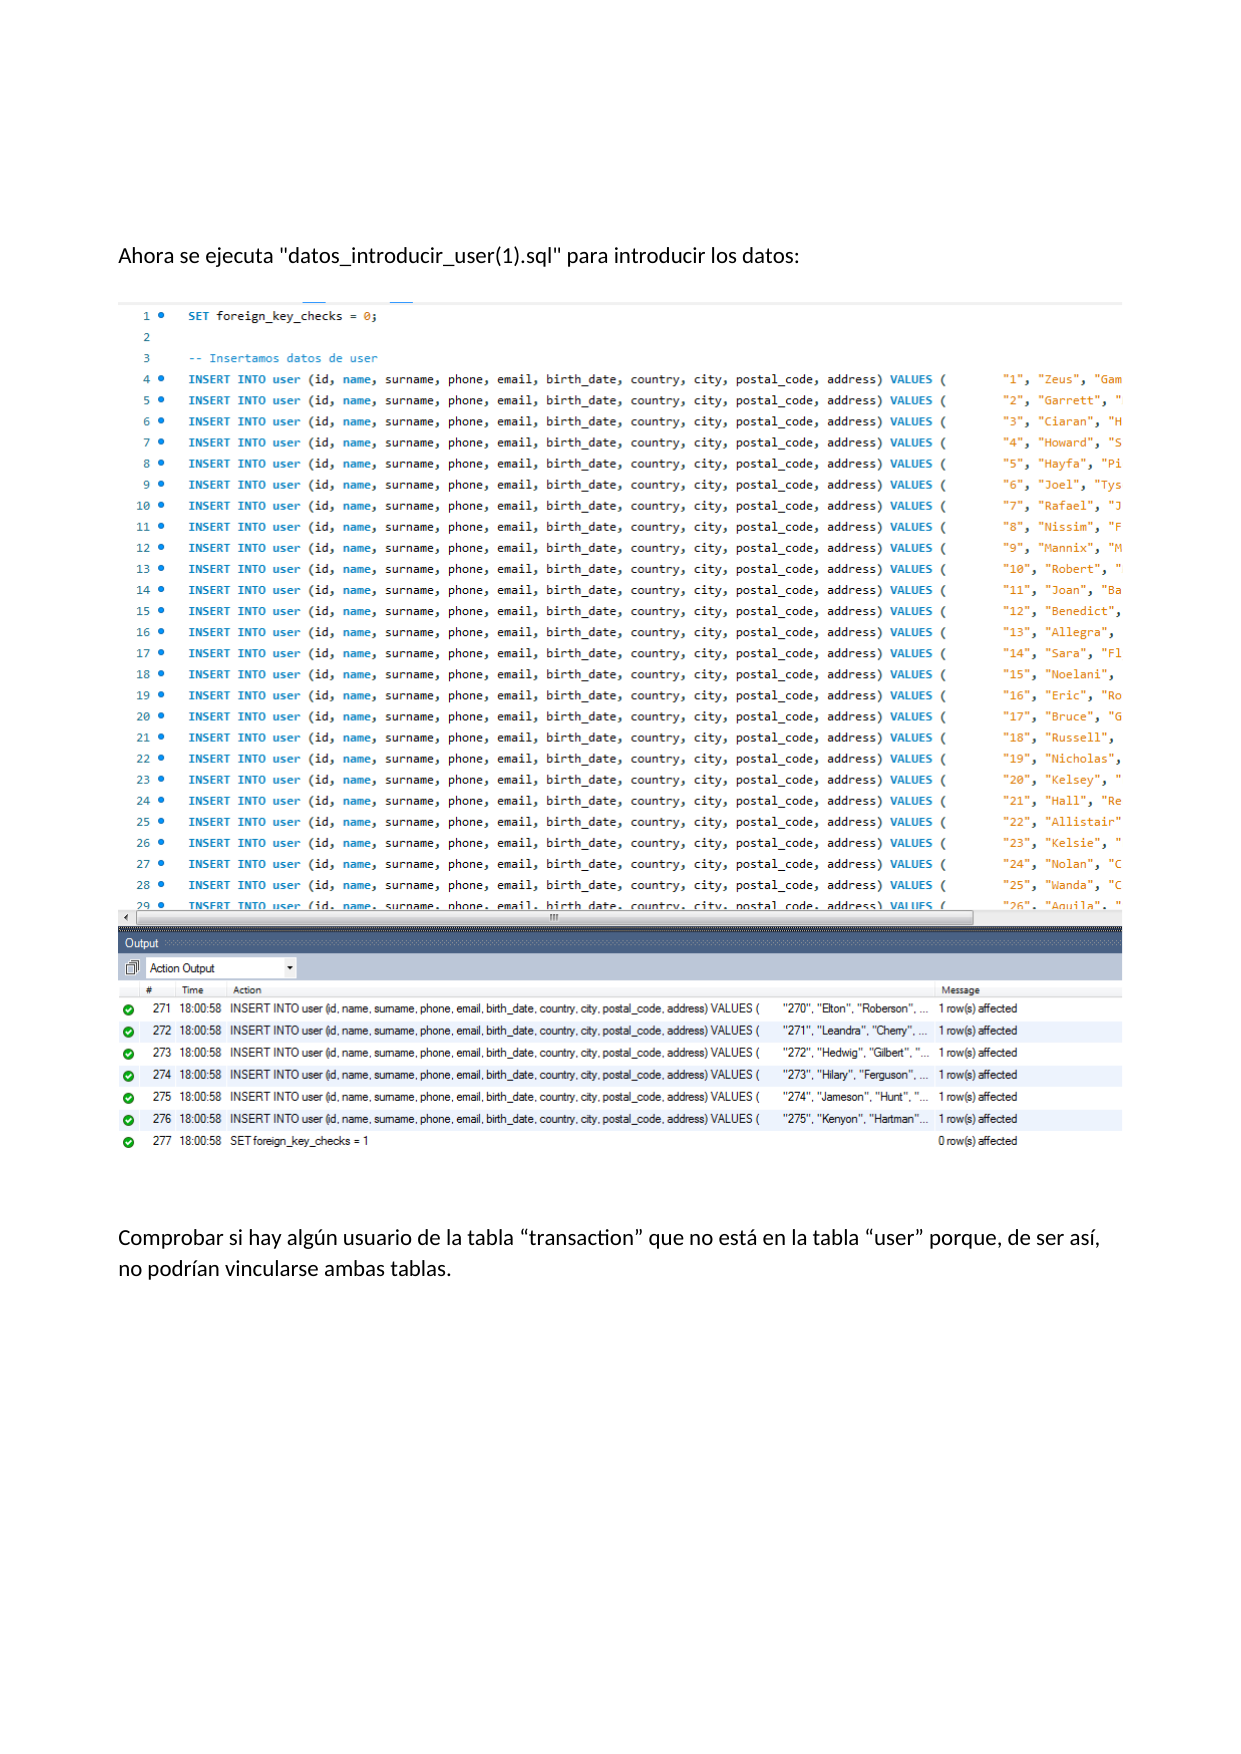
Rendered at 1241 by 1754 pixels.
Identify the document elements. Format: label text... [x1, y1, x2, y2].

text Comprobar si hay algún usuario de la tabla “transaction” que no está en la tabla “user” porque, de ser así, no podrían vincularse ambas tablas. [118, 1223, 1122, 1282]
picture [118, 302, 1123, 1160]
text Ahora se ejecuta "datos_introducir_user(1).sql" para introducir los datos: [118, 241, 1122, 269]
